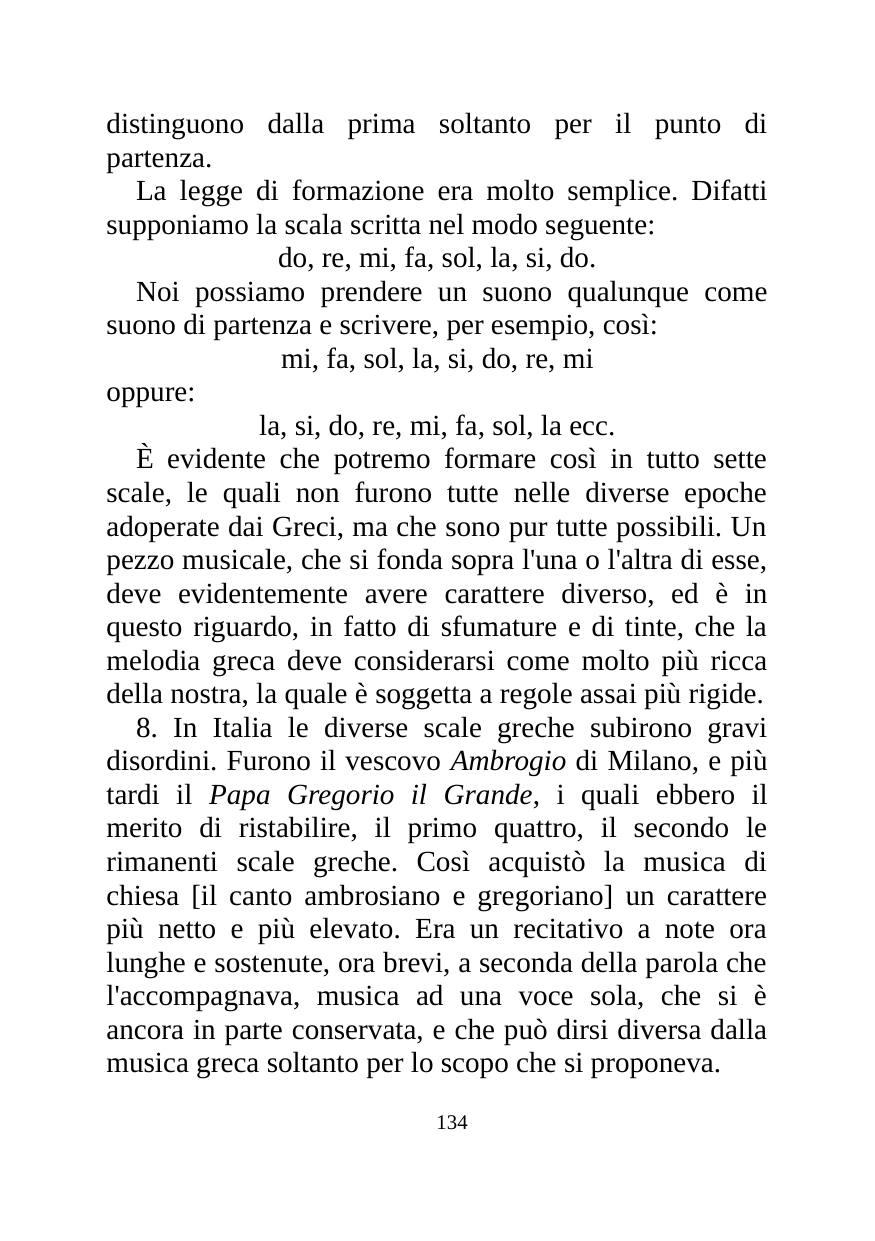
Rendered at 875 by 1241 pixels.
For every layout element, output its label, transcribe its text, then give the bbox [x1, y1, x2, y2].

text Noi possiamo prendere un suono qualunque come suono di partenza e scrivere, per esempio, così: [106, 274, 768, 341]
text distinguono dalla prima soltanto per il punto di partenza. [106, 106, 768, 173]
text È evidente che potremo formare così in tutto sette scale, le quali non furono tutte nelle diverse epoche adoperate dai Greci, ma che sono pur tutte possibili. Un pezzo musicale, che si fonda sopra l'una o l'altra di esse, deve evidentemente avere carattere diverso, ed è in questo riguardo, in fatto di sfumature e di tinte, che la melodia greca deve considerarsi come molto più ricca della nostra, la quale è soggetta a regole assai più rigide. [106, 442, 768, 710]
text la, si, do, re, mi, fa, sol, la ecc. [106, 408, 768, 442]
text oppure: [106, 374, 768, 408]
text 8. In Italia le diverse scale greche subirono gravi disordini. Furono il vescovo Ambrogio di Milano, e più tardi il Papa Gregorio il Grande, i quali ebbero il merito di ristabilire, il primo quattro, il secondo le rimanenti scale greche. Così acquistò la musica di chiesa [il canto ambrosiano e gregoriano] un carattere più netto e più elevato. Era un recitativo a note ora lunghe e sostenute, ora brevi, a seconda della parola che l'accompagnava, musica ad una voce sola, che si è ancora in parte conservata, e che può dirsi diversa dalla musica greca soltanto per lo scopo che si proponeva. [106, 710, 768, 1079]
text mi, fa, sol, la, si, do, re, mi [106, 341, 768, 374]
text La legge di formazione era molto semplice. Difatti supponiamo la scala scritta nel modo seguente: [106, 173, 768, 240]
text do, re, mi, fa, sol, la, si, do. [106, 240, 768, 274]
